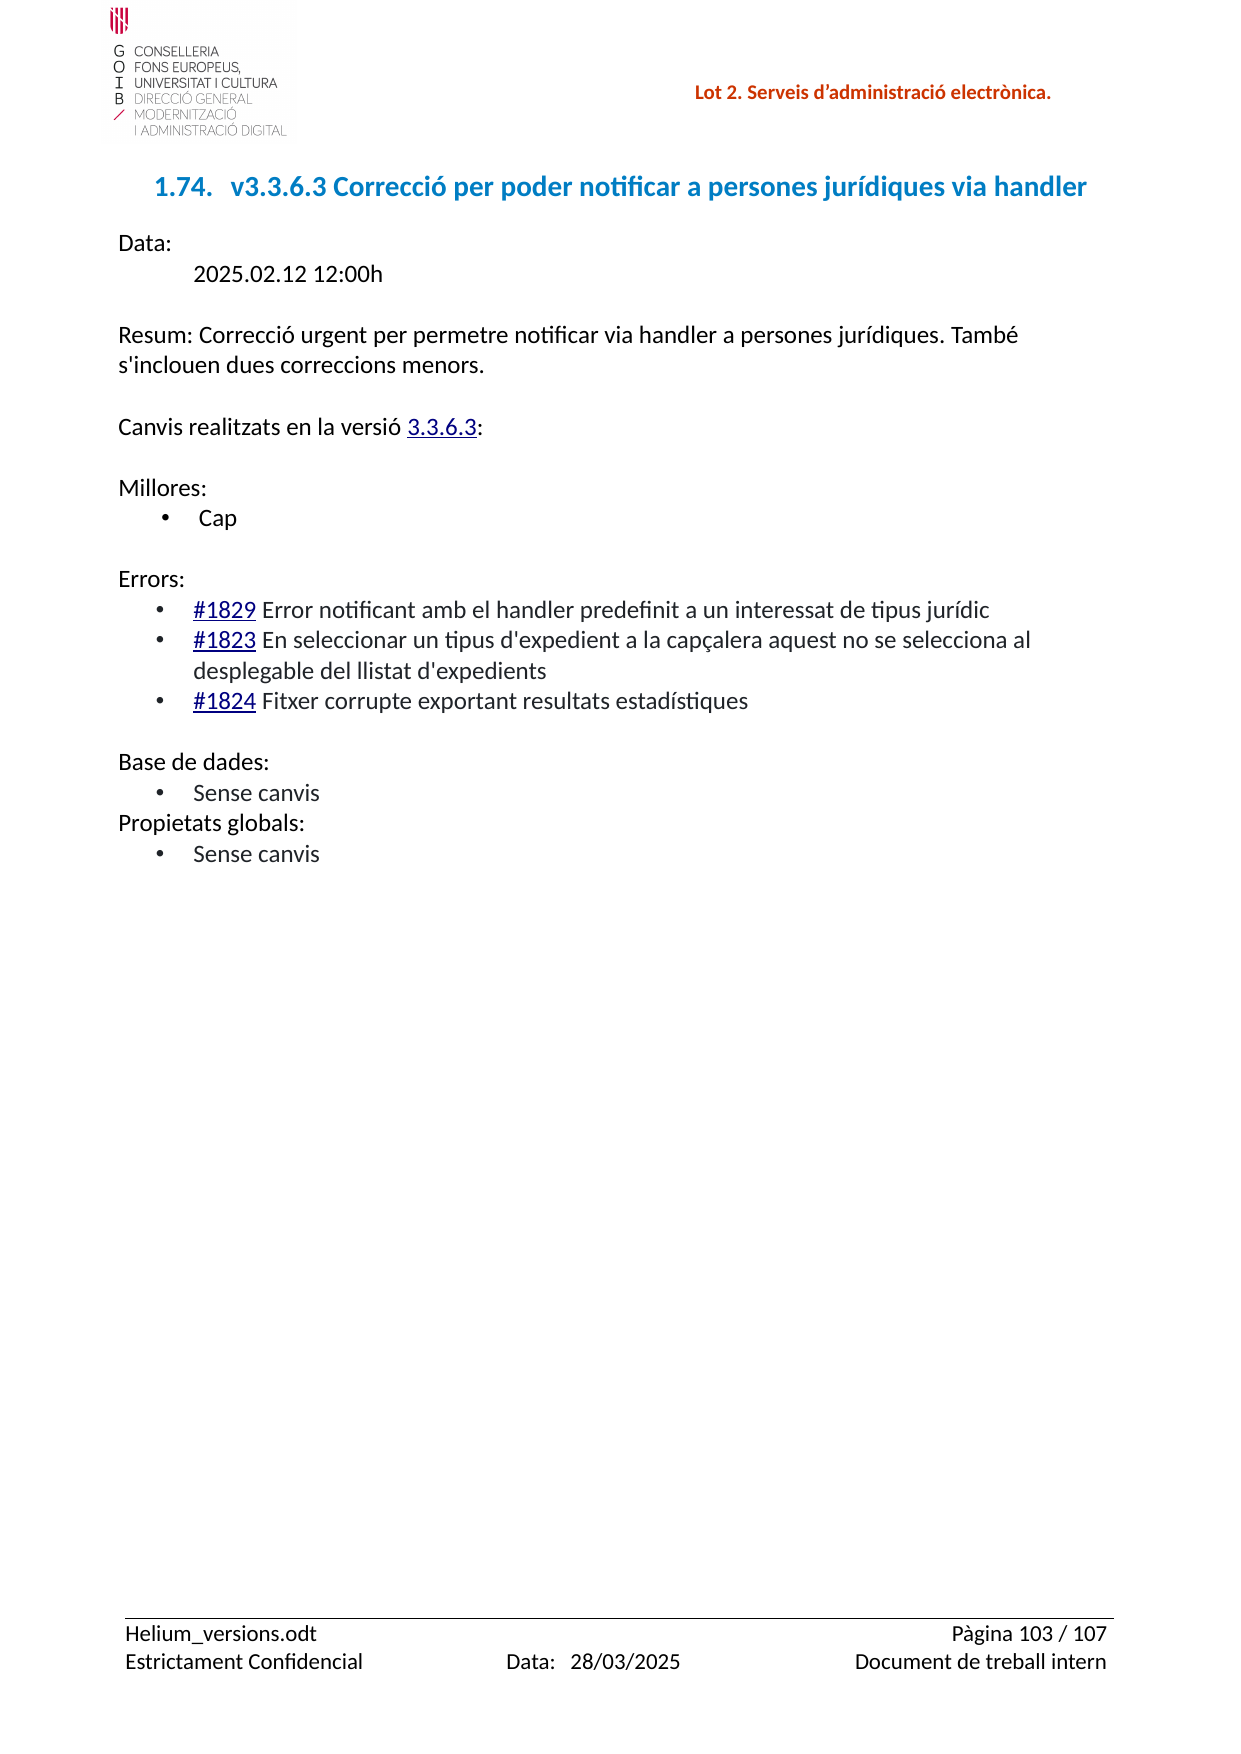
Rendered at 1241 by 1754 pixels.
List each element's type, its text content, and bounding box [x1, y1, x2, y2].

text Canvis realitzats en la versió 3.3.6.3: [118, 411, 1122, 441]
text 2025.02.12 12:00h [118, 258, 1122, 289]
list #1823 En seleccionar un tipus d'expedient a la capçalera aquest no se selecciona al desplegable del llistat d'expedients [156, 624, 1122, 685]
subtitle v3.3.6.3 Correcció per poder notificar a persones jurídiques via handler [153, 168, 1122, 204]
text Millores: [118, 472, 1122, 502]
text Errors: [118, 563, 1122, 594]
text Data: [118, 228, 1122, 258]
list #1824 Fitxer corrupte exportant resultats estadístiques [156, 685, 1122, 716]
text Base de dades: [118, 746, 1122, 777]
list Sense canvis [156, 838, 1122, 868]
list #1829 Error notificant amb el handler predefinit a un interessat de tipus jurídic [156, 594, 1122, 624]
picture [100, 0, 297, 144]
text Resum: Correcció urgent per permetre notificar via handler a persones jurídiques. També s'inclouen dues correccions menors. [118, 319, 1122, 380]
list Cap [161, 502, 1122, 533]
list Sense canvis [156, 777, 1122, 807]
text Propietats globals: [118, 807, 1122, 838]
